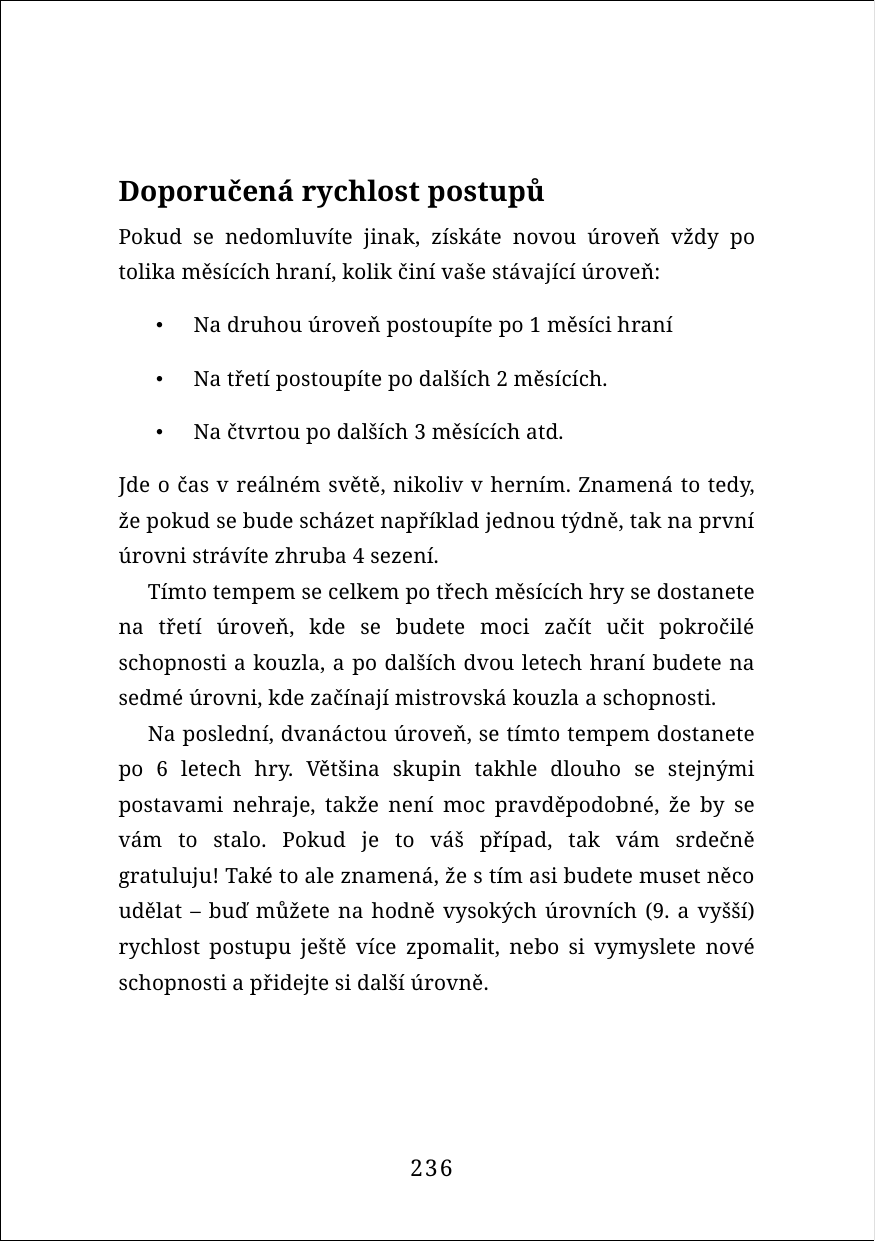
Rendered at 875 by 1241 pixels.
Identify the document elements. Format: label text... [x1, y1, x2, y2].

subtitle Doporučená rychlost postupů [118, 172, 756, 210]
list Na třetí postoupíte po dalších 2 měsících. [156, 364, 756, 392]
list Na čtvrtou po dalších 3 měsících atd. [156, 417, 756, 446]
text Jde o čas v reálném světě, nikoliv v herním. Znamená to tedy, že pokud se bude scházet například jednou týdně, tak na první úrovni strávíte zhruba 4 sezení. Tímto tempem se celkem po třech měsících hry se dostanete na třetí úroveň, kde se budete moci začít učit pokročilé schopnosti a kouzla, a po dalších dvou letech hraní budete na sedmé úrovni, kde začínají mistrovská kouzla a schopnosti. Na poslední, dvanáctou úroveň, se tímto tempem dostanete po 6 letech hry. Většina skupin takhle dlouho se stejnými postavami nehraje, takže není moc pravděpodobné, že by se vám to stalo. Pokud je to váš případ, tak vám srdečně gratuluju! Také to ale znamená, že s tím asi budete muset něco udělat – buď můžete na hodně vysokých úrovních (9. a vyšší) rychlost postupu ještě více zpomalit, nebo si vymyslete nové schopnosti a přidejte si další úrovně. [118, 470, 756, 996]
list Na druhou úroveň postoupíte po 1 měsíci hraní [156, 311, 756, 339]
text Pokud se nedomluvíte jinak, získáte novou úroveň vždy po tolika měsících hraní, kolik činí vaše stávající úroveň: [118, 222, 756, 286]
